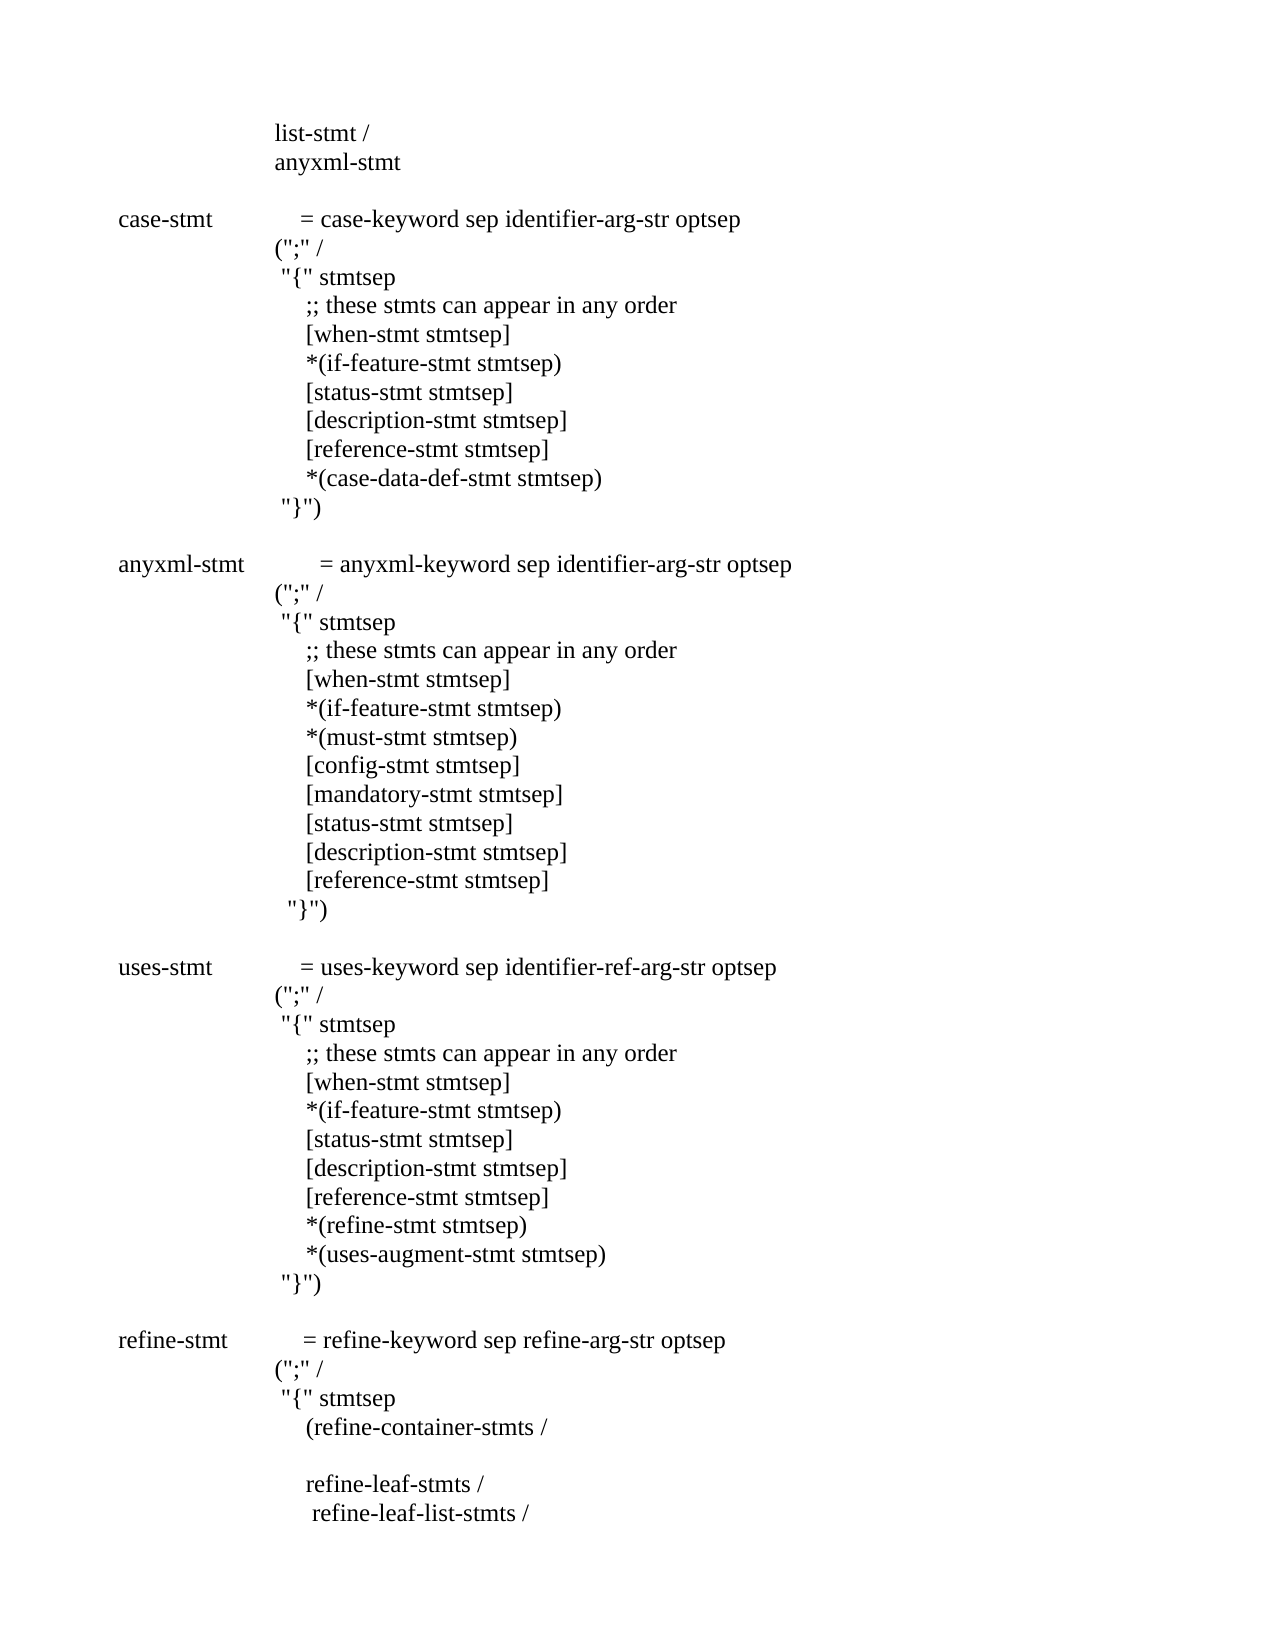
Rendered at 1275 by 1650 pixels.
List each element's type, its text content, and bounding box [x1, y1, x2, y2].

text [reference-stmt stmtsep] [118, 434, 1157, 463]
text (";" / [118, 1354, 1157, 1383]
text [mandatory-stmt stmtsep] [118, 779, 1157, 808]
text "{" stmtsep [118, 262, 1157, 291]
text (";" / [118, 981, 1157, 1009]
text [when-stmt stmtsep] [118, 664, 1157, 693]
text ;; these stmts can appear in any order [118, 291, 1157, 319]
text (";" / [118, 578, 1157, 607]
text [status-stmt stmtsep] [118, 377, 1157, 406]
text "}") [118, 894, 1157, 923]
text "}") [118, 492, 1157, 521]
text "{" stmtsep [118, 1009, 1157, 1038]
text refine-stmt = refine-keyword sep refine-arg-str optsep [118, 1326, 1157, 1354]
text *(refine-stmt stmtsep) [118, 1211, 1157, 1239]
text (refine-container-stmts / [118, 1412, 1157, 1441]
text ;; these stmts can appear in any order [118, 636, 1157, 664]
text case-stmt = case-keyword sep identifier-arg-str optsep [118, 204, 1157, 233]
text [status-stmt stmtsep] [118, 808, 1157, 837]
text (";" / [118, 233, 1157, 262]
text "{" stmtsep [118, 1383, 1157, 1412]
text [config-stmt stmtsep] [118, 751, 1157, 779]
text [description-stmt stmtsep] [118, 837, 1157, 866]
text list-stmt / [118, 118, 1157, 147]
text [description-stmt stmtsep] [118, 1153, 1157, 1182]
text "}") [118, 1268, 1157, 1297]
text ;; these stmts can appear in any order [118, 1038, 1157, 1067]
text "{" stmtsep [118, 607, 1157, 636]
text uses-stmt = uses-keyword sep identifier-ref-arg-str optsep [118, 952, 1157, 981]
text [reference-stmt stmtsep] [118, 1182, 1157, 1211]
text *(if-feature-stmt stmtsep) [118, 693, 1157, 722]
text *(if-feature-stmt stmtsep) [118, 348, 1157, 377]
text anyxml-stmt = anyxml-keyword sep identifier-arg-str optsep [118, 549, 1157, 578]
text anyxml-stmt [118, 147, 1157, 176]
text *(case-data-def-stmt stmtsep) [118, 463, 1157, 492]
text refine-leaf-list-stmts / [118, 1498, 1157, 1527]
text *(if-feature-stmt stmtsep) [118, 1096, 1157, 1124]
text [status-stmt stmtsep] [118, 1124, 1157, 1153]
text *(uses-augment-stmt stmtsep) [118, 1239, 1157, 1268]
text [reference-stmt stmtsep] [118, 866, 1157, 894]
text refine-leaf-stmts / [118, 1469, 1157, 1498]
text *(must-stmt stmtsep) [118, 722, 1157, 751]
text [when-stmt stmtsep] [118, 319, 1157, 348]
text [when-stmt stmtsep] [118, 1067, 1157, 1096]
text [description-stmt stmtsep] [118, 406, 1157, 434]
